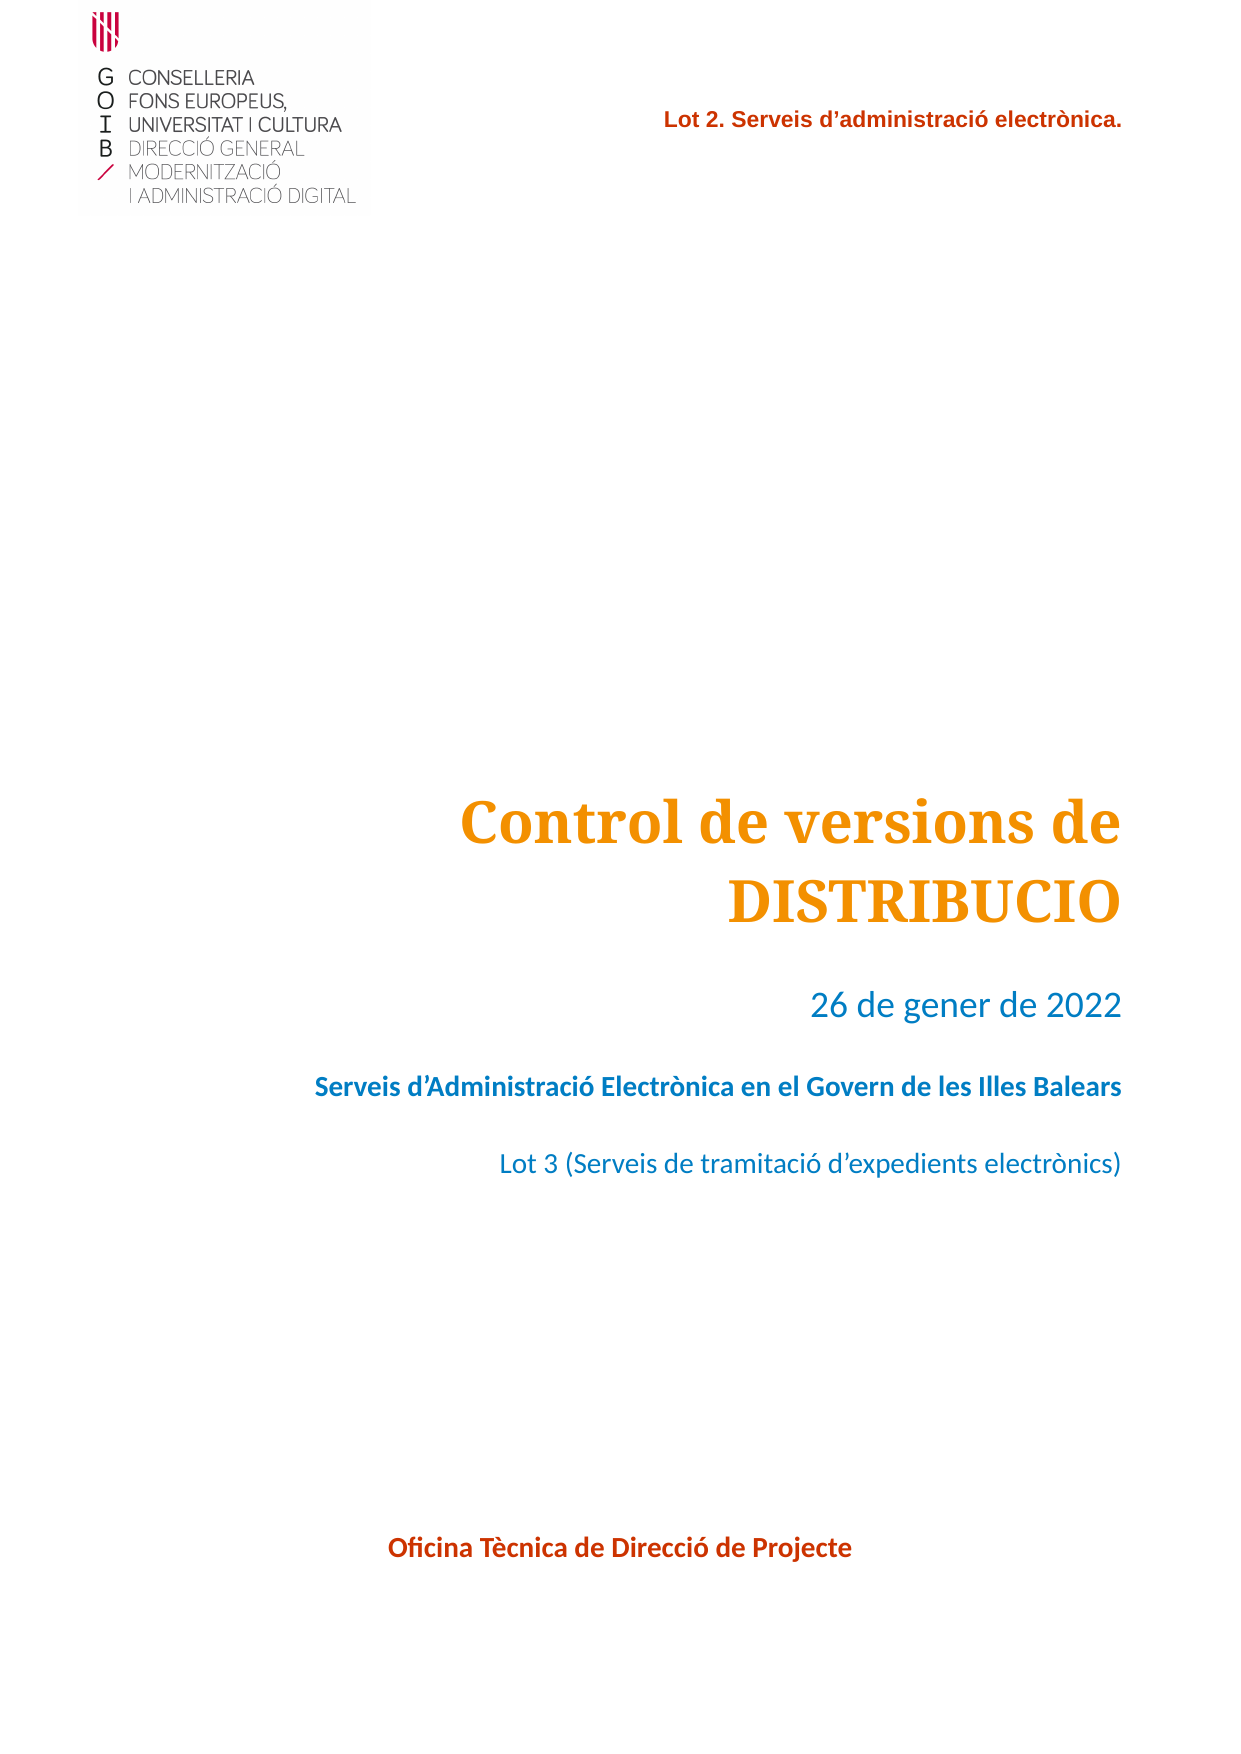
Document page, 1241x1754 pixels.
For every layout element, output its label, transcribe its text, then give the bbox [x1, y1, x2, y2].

text Oficina Tècnica de Direcció de Projecte [118, 1529, 1122, 1565]
picture [77, 0, 371, 216]
text Control de versions de DISTRIBUCIO [118, 781, 1122, 939]
text Lot 3 (Serveis de tramitació d’expedients electrònics) [118, 1145, 1122, 1180]
text 26 de gener de 2022 [118, 981, 1122, 1027]
text Serveis d’Administració Electrònica en el Govern de les Illes Balears [118, 1068, 1122, 1103]
